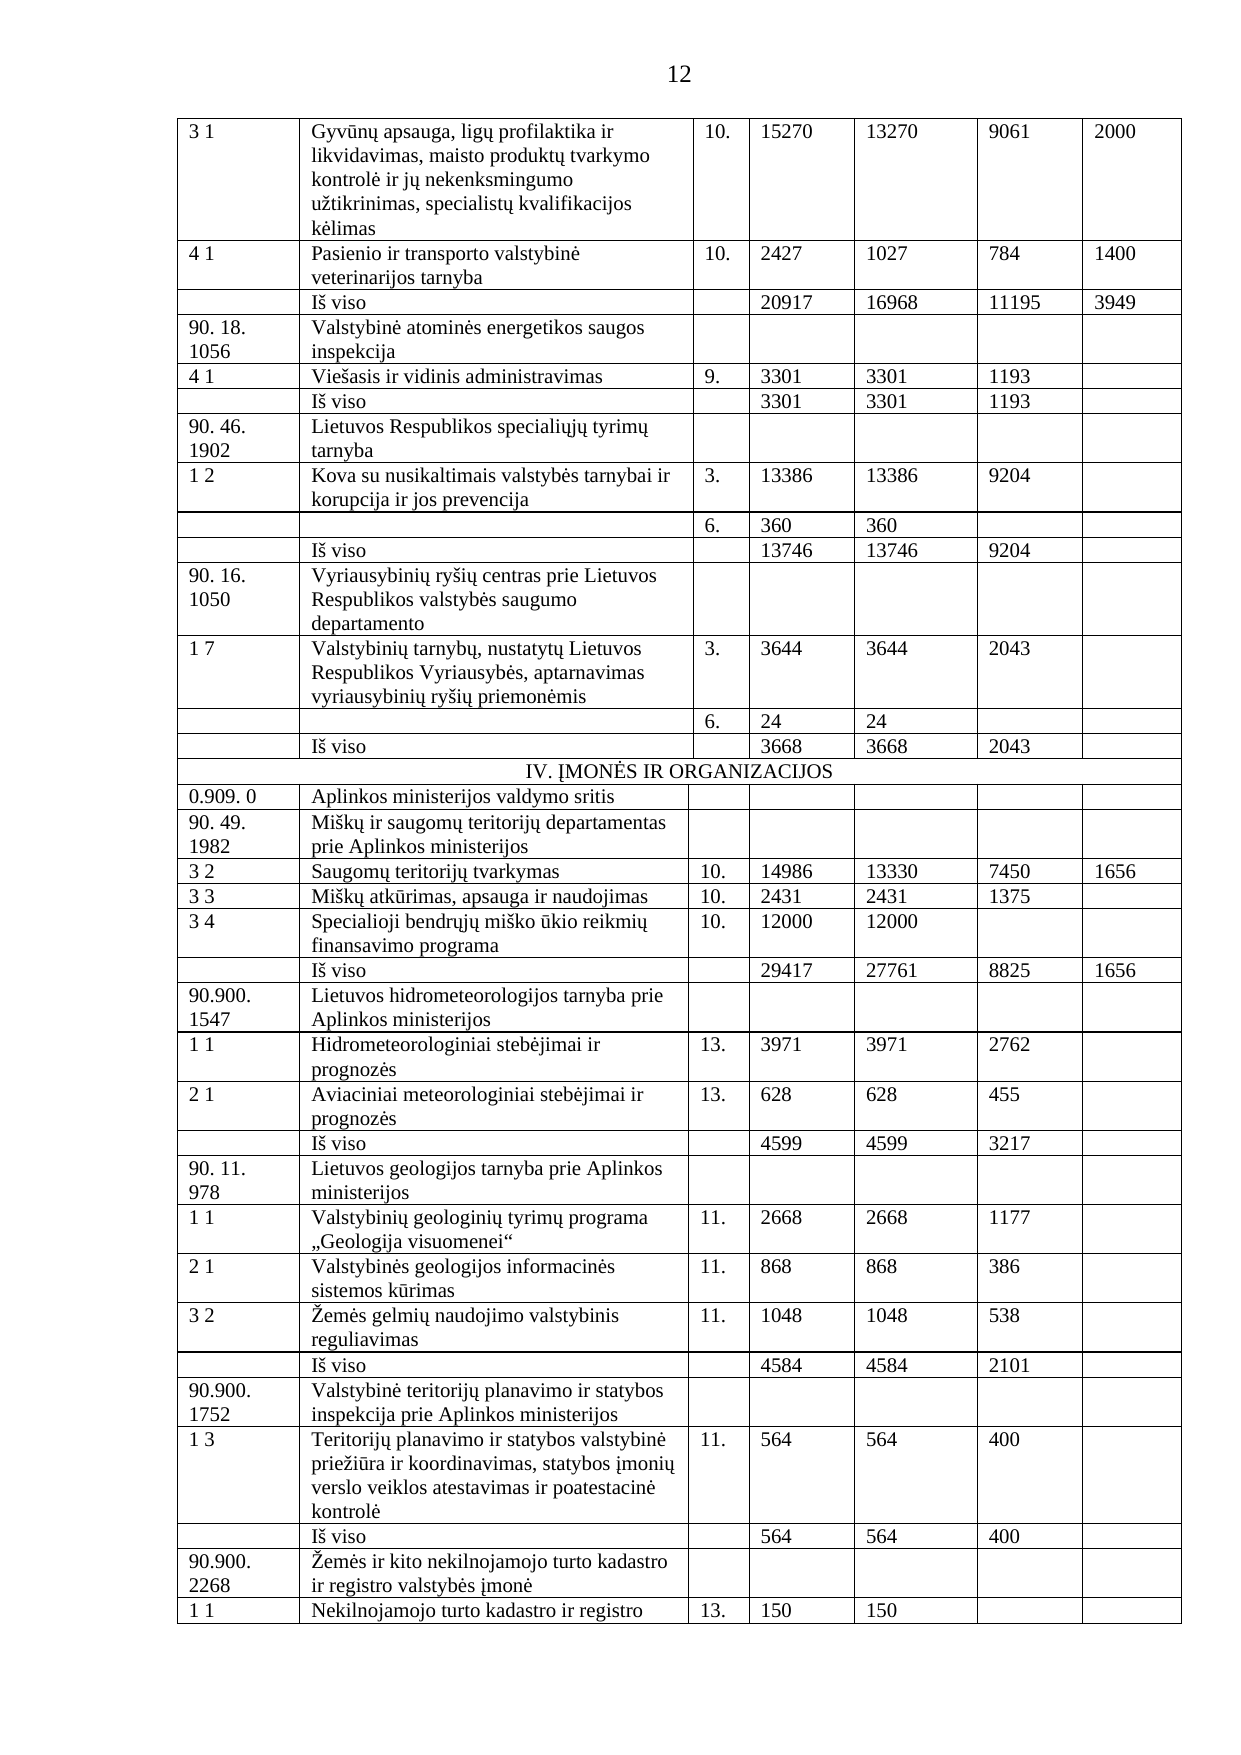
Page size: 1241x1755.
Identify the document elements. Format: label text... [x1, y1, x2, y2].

table_cell 10. [689, 859, 749, 883]
table_cell 538 [978, 1303, 1082, 1351]
table_cell 3 2 [178, 859, 299, 883]
table_cell [178, 1353, 299, 1377]
table_cell 1 1 [178, 1033, 299, 1081]
table_cell 13. [689, 1082, 749, 1130]
table_cell 2043 [978, 636, 1082, 708]
table_cell 13270 [855, 119, 977, 239]
table_cell Gyvūnų apsauga, ligų profilaktika ir likvidavimas, maisto produktų tvarkymo kontrolė ir jų nekenksmingumo užtikrinimas, specialistų kvalifikacijos kėlimas [300, 119, 693, 239]
table_cell [178, 290, 299, 314]
table_cell Aviaciniai meteorologiniai stebėjimai ir prognozės [300, 1082, 688, 1130]
table_cell [694, 538, 749, 562]
table_cell 27761 [855, 958, 977, 982]
table_cell 13386 [855, 463, 977, 511]
table_cell 150 [750, 1598, 854, 1622]
table_cell 9061 [978, 119, 1082, 239]
table_cell Iš viso [300, 734, 693, 758]
table_cell 90. 16. 1050 [178, 563, 299, 635]
table_cell [1083, 1427, 1181, 1523]
table_cell 0.909. 0 [178, 785, 299, 808]
table_cell 90. 18. 1056 [178, 315, 299, 363]
table_cell [694, 290, 749, 314]
table_cell [978, 1378, 1082, 1426]
table_cell 3 3 [178, 884, 299, 908]
table_cell 1656 [1083, 958, 1181, 982]
table_cell 3949 [1083, 290, 1181, 314]
table_cell 10. [694, 241, 749, 289]
table_cell [855, 1549, 977, 1597]
table_cell 1656 [1083, 859, 1181, 883]
table_cell [689, 983, 749, 1031]
table_cell 3217 [978, 1131, 1082, 1155]
table_cell [1083, 1378, 1181, 1426]
table_cell Vyriausybinių ryšių centras prie Lietuvos Respublikos valstybės saugumo departamento [300, 563, 693, 635]
table_cell [178, 389, 299, 413]
table_cell Viešasis ir vidinis administravimas [300, 364, 693, 388]
table_cell [694, 734, 749, 758]
table_cell [1083, 1524, 1181, 1548]
table_cell 1 3 [178, 1427, 299, 1523]
table_cell [750, 414, 854, 462]
table_cell Lietuvos Respublikos specialiųjų tyrimų tarnyba [300, 414, 693, 462]
table_cell [1083, 538, 1181, 562]
table_cell [1083, 563, 1181, 635]
table_cell [855, 1378, 977, 1426]
table_cell Teritorijų planavimo ir statybos valstybinė priežiūra ir koordinavimas, statybos įmonių verslo veiklos atestavimas ir poatestacinė kontrolė [300, 1427, 688, 1523]
table_cell 1400 [1083, 241, 1181, 289]
table_cell [978, 414, 1082, 462]
table_cell 13386 [750, 463, 854, 511]
table_cell Kova su nusikaltimais valstybės tarnybai ir korupcija ir jos prevencija [300, 463, 693, 511]
table_cell [855, 810, 977, 858]
table_cell Valstybinė atominės energetikos saugos inspekcija [300, 315, 693, 363]
table_cell Iš viso [300, 290, 693, 314]
table_cell 6. [694, 513, 749, 537]
table_cell 24 [855, 709, 977, 733]
table_cell [1083, 1303, 1181, 1351]
table_cell 4599 [750, 1131, 854, 1155]
table_cell Iš viso [300, 1131, 688, 1155]
table_cell 12000 [855, 909, 977, 957]
table_cell 2431 [855, 884, 977, 908]
table_cell [978, 709, 1082, 733]
table_cell [300, 513, 693, 537]
table_cell [750, 315, 854, 363]
table_cell [978, 983, 1082, 1031]
table_cell 11. [689, 1254, 749, 1302]
table_cell Valstybinė teritorijų planavimo ir statybos inspekcija prie Aplinkos ministerijos [300, 1378, 688, 1426]
table_cell [1083, 636, 1181, 708]
table_cell [689, 1131, 749, 1155]
table_cell [855, 1156, 977, 1204]
table_cell 564 [750, 1427, 854, 1523]
table_cell [1083, 513, 1181, 537]
table_cell [855, 315, 977, 363]
table_cell [750, 810, 854, 858]
table_cell 6. [694, 709, 749, 733]
table_cell [750, 983, 854, 1031]
table_cell 2101 [978, 1353, 1082, 1377]
table_cell 2 1 [178, 1082, 299, 1130]
table_cell 13746 [855, 538, 977, 562]
table_cell [689, 958, 749, 982]
table_cell 3644 [750, 636, 854, 708]
table_cell 3668 [855, 734, 977, 758]
table_cell [1083, 884, 1181, 908]
table_cell 360 [855, 513, 977, 537]
table_cell 13746 [750, 538, 854, 562]
table_cell 1 2 [178, 463, 299, 511]
table_cell Valstybinių geologinių tyrimų programa „Geologija visuomenei“ [300, 1205, 688, 1253]
table_cell [978, 785, 1082, 808]
table_cell 9. [694, 364, 749, 388]
table_cell 628 [750, 1082, 854, 1130]
table_cell 2427 [750, 241, 854, 289]
table_cell 400 [978, 1427, 1082, 1523]
table_cell [1083, 1156, 1181, 1204]
table_cell 13. [689, 1033, 749, 1081]
table_cell [178, 958, 299, 982]
table_cell 1375 [978, 884, 1082, 908]
table_cell 16968 [855, 290, 977, 314]
table_cell 360 [750, 513, 854, 537]
table_cell [1083, 1033, 1181, 1081]
table_cell Pasienio ir transporto valstybinė veterinarijos tarnyba [300, 241, 693, 289]
table_cell 1193 [978, 389, 1082, 413]
table_cell [978, 315, 1082, 363]
table_cell 3 4 [178, 909, 299, 957]
table_cell 24 [750, 709, 854, 733]
table_cell [855, 563, 977, 635]
table_cell 2043 [978, 734, 1082, 758]
table_cell [1083, 1254, 1181, 1302]
table_cell [750, 1378, 854, 1426]
table_cell [689, 785, 749, 808]
table_cell [1083, 463, 1181, 511]
table_cell [855, 785, 977, 808]
table_cell IV. ĮMONĖS IR ORGANIZACIJOS [178, 759, 1181, 783]
table_cell 3 2 [178, 1303, 299, 1351]
table_cell [1083, 1082, 1181, 1130]
table_cell 1 1 [178, 1205, 299, 1253]
table_cell 3971 [855, 1033, 977, 1081]
table_cell [750, 1549, 854, 1597]
table_cell 564 [855, 1427, 977, 1523]
table_cell [1083, 1598, 1181, 1622]
table_cell Miškų ir saugomų teritorijų departamentas prie Aplinkos ministerijos [300, 810, 688, 858]
table_cell [178, 1131, 299, 1155]
table_cell [1083, 785, 1181, 808]
table_cell Iš viso [300, 1524, 688, 1548]
table_cell [1083, 983, 1181, 1031]
table_cell [978, 810, 1082, 858]
table_cell 2668 [750, 1205, 854, 1253]
table_cell 1 7 [178, 636, 299, 708]
table_cell [689, 1353, 749, 1377]
table_cell [1083, 315, 1181, 363]
table_cell 868 [750, 1254, 854, 1302]
table_cell 3301 [750, 389, 854, 413]
table_cell [978, 1598, 1082, 1622]
table_cell 4 1 [178, 364, 299, 388]
table_cell 1193 [978, 364, 1082, 388]
table_cell [978, 1156, 1082, 1204]
table_cell Specialioji bendrųjų miško ūkio reikmių finansavimo programa [300, 909, 688, 957]
table_cell 3301 [750, 364, 854, 388]
table_cell [694, 414, 749, 462]
table_cell 150 [855, 1598, 977, 1622]
table_cell 8825 [978, 958, 1082, 982]
table_cell [178, 709, 299, 733]
table_cell [694, 563, 749, 635]
table_cell 3 1 [178, 119, 299, 239]
table_cell 11. [689, 1427, 749, 1523]
table_cell [1083, 909, 1181, 957]
table_cell 9204 [978, 538, 1082, 562]
table_cell Žemės ir kito nekilnojamojo turto kadastro ir registro valstybės įmonė [300, 1549, 688, 1597]
table_cell Žemės gelmių naudojimo valstybinis reguliavimas [300, 1303, 688, 1351]
table_cell 564 [750, 1524, 854, 1548]
table_cell 3971 [750, 1033, 854, 1081]
table_cell 10. [689, 909, 749, 957]
table_cell [178, 538, 299, 562]
table_cell [694, 389, 749, 413]
table_cell 386 [978, 1254, 1082, 1302]
table_cell 10. [689, 884, 749, 908]
table_cell 11195 [978, 290, 1082, 314]
table_cell 628 [855, 1082, 977, 1130]
table_cell 13330 [855, 859, 977, 883]
table_cell Iš viso [300, 958, 688, 982]
table_cell 2668 [855, 1205, 977, 1253]
table_cell [689, 1378, 749, 1426]
table_cell [689, 1549, 749, 1597]
table_cell 7450 [978, 859, 1082, 883]
table_cell [750, 1156, 854, 1204]
table_cell [978, 1549, 1082, 1597]
table_cell 3668 [750, 734, 854, 758]
table_cell [1083, 1353, 1181, 1377]
table_cell 90. 46. 1902 [178, 414, 299, 462]
table_cell [1083, 414, 1181, 462]
table_cell 455 [978, 1082, 1082, 1130]
table_cell 3. [694, 636, 749, 708]
table_cell Valstybinės geologijos informacinės sistemos kūrimas [300, 1254, 688, 1302]
table_cell 13. [689, 1598, 749, 1622]
table_cell 3301 [855, 364, 977, 388]
table_cell Miškų atkūrimas, apsauga ir naudojimas [300, 884, 688, 908]
table_cell [750, 563, 854, 635]
table_cell 1 1 [178, 1598, 299, 1622]
table_cell 90.900. 1752 [178, 1378, 299, 1426]
table_cell 1048 [855, 1303, 977, 1351]
table_cell [694, 315, 749, 363]
table_cell 400 [978, 1524, 1082, 1548]
table_cell Nekilnojamojo turto kadastro ir registro [300, 1598, 688, 1622]
table_cell [1083, 1205, 1181, 1253]
table_cell Iš viso [300, 538, 693, 562]
table_cell 12000 [750, 909, 854, 957]
table_cell 90.900. 1547 [178, 983, 299, 1031]
table_cell 1027 [855, 241, 977, 289]
table_cell Valstybinių tarnybų, nustatytų Lietuvos Respublikos Vyriausybės, aptarnavimas vyriausybinių ryšių priemonėmis [300, 636, 693, 708]
table_cell 90. 11. 978 [178, 1156, 299, 1204]
table_cell Saugomų teritorijų tvarkymas [300, 859, 688, 883]
table_cell [1083, 389, 1181, 413]
table_cell [978, 513, 1082, 537]
table_cell Lietuvos hidrometeorologijos tarnyba prie Aplinkos ministerijos [300, 983, 688, 1031]
table_cell [689, 810, 749, 858]
table_cell [1083, 1549, 1181, 1597]
table_cell 2 1 [178, 1254, 299, 1302]
table_cell [855, 983, 977, 1031]
table_cell 2000 [1083, 119, 1181, 239]
table_cell [978, 563, 1082, 635]
table_cell 1048 [750, 1303, 854, 1351]
table_cell 4 1 [178, 241, 299, 289]
table_cell 2431 [750, 884, 854, 908]
table_cell 11. [689, 1303, 749, 1351]
table_cell [750, 785, 854, 808]
table_cell [855, 414, 977, 462]
table_cell 14986 [750, 859, 854, 883]
table_cell [1083, 1131, 1181, 1155]
table_cell [978, 909, 1082, 957]
table_cell [689, 1524, 749, 1548]
table_cell Iš viso [300, 389, 693, 413]
table_cell 20917 [750, 290, 854, 314]
table_cell 4599 [855, 1131, 977, 1155]
table_cell [178, 734, 299, 758]
table_cell 3301 [855, 389, 977, 413]
table_cell Aplinkos ministerijos valdymo sritis [300, 785, 688, 808]
table_cell Iš viso [300, 1353, 688, 1377]
table_cell 9204 [978, 463, 1082, 511]
table_cell 90.900. 2268 [178, 1549, 299, 1597]
table_cell Lietuvos geologijos tarnyba prie Aplinkos ministerijos [300, 1156, 688, 1204]
table_cell [178, 513, 299, 537]
table_cell [300, 709, 693, 733]
table_cell 11. [689, 1205, 749, 1253]
table_cell [689, 1156, 749, 1204]
table_cell 4584 [855, 1353, 977, 1377]
table_cell 29417 [750, 958, 854, 982]
table_cell [1083, 364, 1181, 388]
table_cell [1083, 709, 1181, 733]
table_cell 784 [978, 241, 1082, 289]
table_cell 10. [694, 119, 749, 239]
table_cell 15270 [750, 119, 854, 239]
table_cell [1083, 810, 1181, 858]
table_cell [178, 1524, 299, 1548]
table_cell 3. [694, 463, 749, 511]
table_cell 868 [855, 1254, 977, 1302]
table_cell 3644 [855, 636, 977, 708]
table_cell 2762 [978, 1033, 1082, 1081]
table_cell 90. 49. 1982 [178, 810, 299, 858]
table_cell 1177 [978, 1205, 1082, 1253]
table_cell [1083, 734, 1181, 758]
table_cell 564 [855, 1524, 977, 1548]
table_cell Hidrometeorologiniai stebėjimai ir prognozės [300, 1033, 688, 1081]
table_cell 4584 [750, 1353, 854, 1377]
